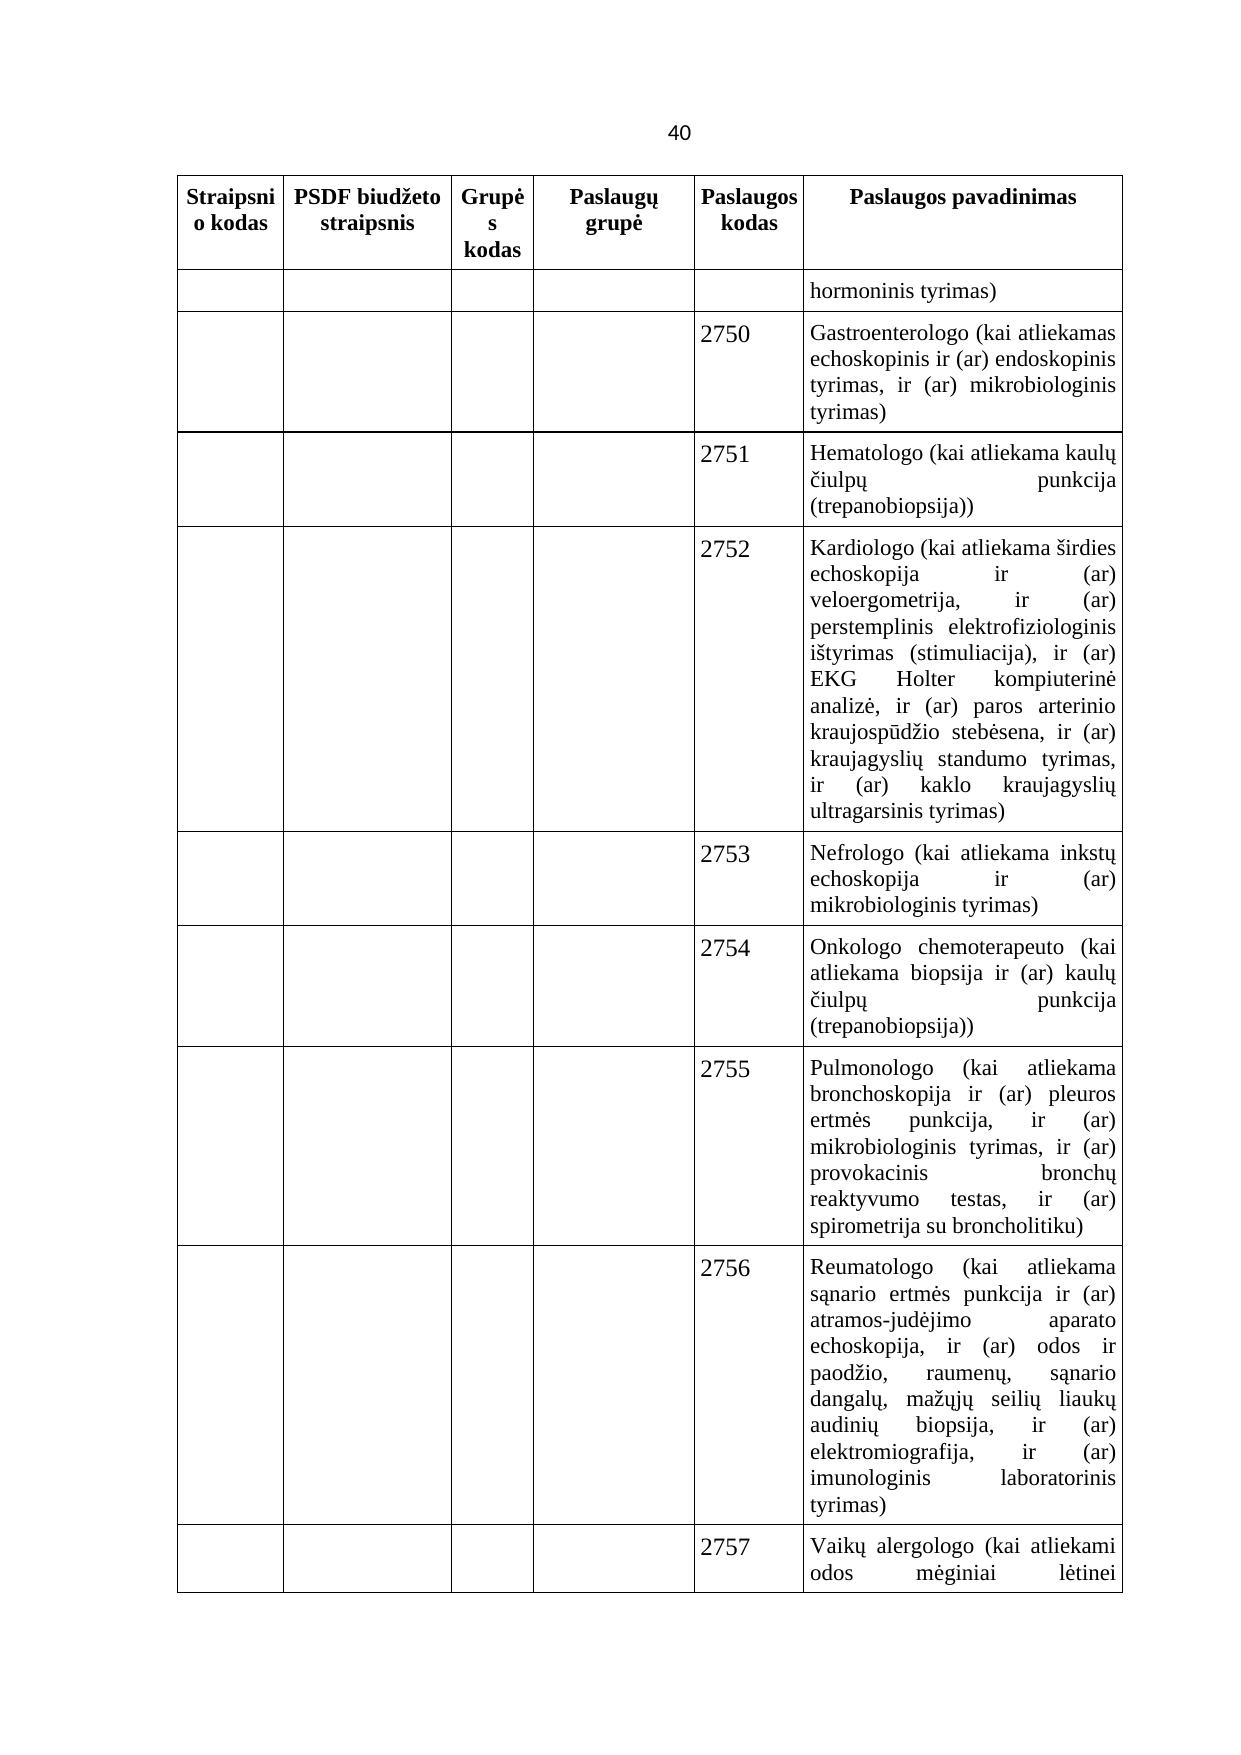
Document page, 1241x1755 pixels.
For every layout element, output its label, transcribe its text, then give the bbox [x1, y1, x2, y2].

table_cell Pulmonologo (kai atliekama bronchoskopija ir (ar) pleuros ertmės punkcija, ir (ar) mikrobiologinis tyrimas, ir (ar) provokacinis bronchų reaktyvumo testas, ir (ar) spirometrija su broncholitiku) [804, 1047, 1122, 1245]
table_cell 2755 [695, 1047, 803, 1245]
table_header Grupės kodas [452, 176, 533, 269]
table_cell 2754 [695, 926, 803, 1046]
table_cell [452, 1047, 533, 1245]
table_cell [452, 312, 533, 431]
table_cell [452, 926, 533, 1046]
table_header Paslaugos pavadinimas [804, 176, 1122, 269]
table_cell [178, 270, 283, 311]
table_cell [452, 433, 533, 526]
table_cell hormoninis tyrimas) [804, 270, 1122, 311]
table_cell [178, 1246, 283, 1524]
table_cell Gastroenterologo (kai atliekamas echoskopinis ir (ar) endoskopinis tyrimas, ir (ar) mikrobiologinis tyrimas) [804, 312, 1122, 431]
table_cell [284, 270, 451, 311]
table_cell Onkologo chemoterapeuto (kai atliekama biopsija ir (ar) kaulų čiulpų punkcija (trepanobiopsija)) [804, 926, 1122, 1046]
table_cell [284, 312, 451, 431]
table_cell Reumatologo (kai atliekama sąnario ertmės punkcija ir (ar) atramos-judėjimo aparato echoskopija, ir (ar) odos ir paodžio, raumenų, sąnario dangalų, mažųjų seilių liaukų audinių biopsija, ir (ar) elektromiografija, ir (ar) imunologinis laboratorinis tyrimas) [804, 1246, 1122, 1524]
table_cell [452, 1246, 533, 1524]
table_cell [452, 832, 533, 925]
table_cell [284, 1047, 451, 1245]
table_cell [284, 832, 451, 925]
table_cell [178, 926, 283, 1046]
table_cell [534, 1525, 694, 1592]
table_cell 2756 [695, 1246, 803, 1524]
table_cell [284, 433, 451, 526]
table_cell [284, 1246, 451, 1524]
table_cell [178, 312, 283, 431]
table_cell [452, 527, 533, 831]
table_cell [178, 1525, 283, 1592]
table_cell 2750 [695, 312, 803, 431]
table_cell [284, 1525, 451, 1592]
table_cell [284, 527, 451, 831]
table_cell [695, 270, 803, 311]
table_cell [534, 270, 694, 311]
table_cell [178, 527, 283, 831]
table_cell [178, 832, 283, 925]
table_cell [534, 1246, 694, 1524]
table_cell [178, 1047, 283, 1245]
table_cell Hematologo (kai atliekama kaulų čiulpų punkcija (trepanobiopsija)) [804, 433, 1122, 526]
table_cell [452, 1525, 533, 1592]
table_cell [452, 270, 533, 311]
table_cell [534, 926, 694, 1046]
table_cell 2752 [695, 527, 803, 831]
table_cell Vaikų alergologo (kai atliekami odos mėginiai lėtinei [804, 1525, 1122, 1592]
table_header Paslaugos kodas [695, 176, 803, 269]
table_cell 2753 [695, 832, 803, 925]
table_cell Kardiologo (kai atliekama širdies echoskopija ir (ar) veloergometrija, ir (ar) perstemplinis elektrofiziologinis ištyrimas (stimuliacija), ir (ar) EKG Holter kompiuterinė analizė, ir (ar) paros arterinio kraujospūdžio stebėsena, ir (ar) kraujagyslių standumo tyrimas, ir (ar) kaklo kraujagyslių ultragarsinis tyrimas) [804, 527, 1122, 831]
table_cell Nefrologo (kai atliekama inkstų echoskopija ir (ar) mikrobiologinis tyrimas) [804, 832, 1122, 925]
table_header PSDF biudžeto straipsnis [284, 176, 451, 269]
table_cell [178, 433, 283, 526]
table_header Straipsnio kodas [178, 176, 283, 269]
table_cell [534, 527, 694, 831]
table_cell [284, 926, 451, 1046]
table_cell [534, 433, 694, 526]
table_cell [534, 1047, 694, 1245]
table_cell [534, 312, 694, 431]
table_cell [534, 832, 694, 925]
table_header Paslaugų grupė [534, 176, 694, 269]
table_cell 2751 [695, 433, 803, 526]
table_cell 2757 [695, 1525, 803, 1592]
